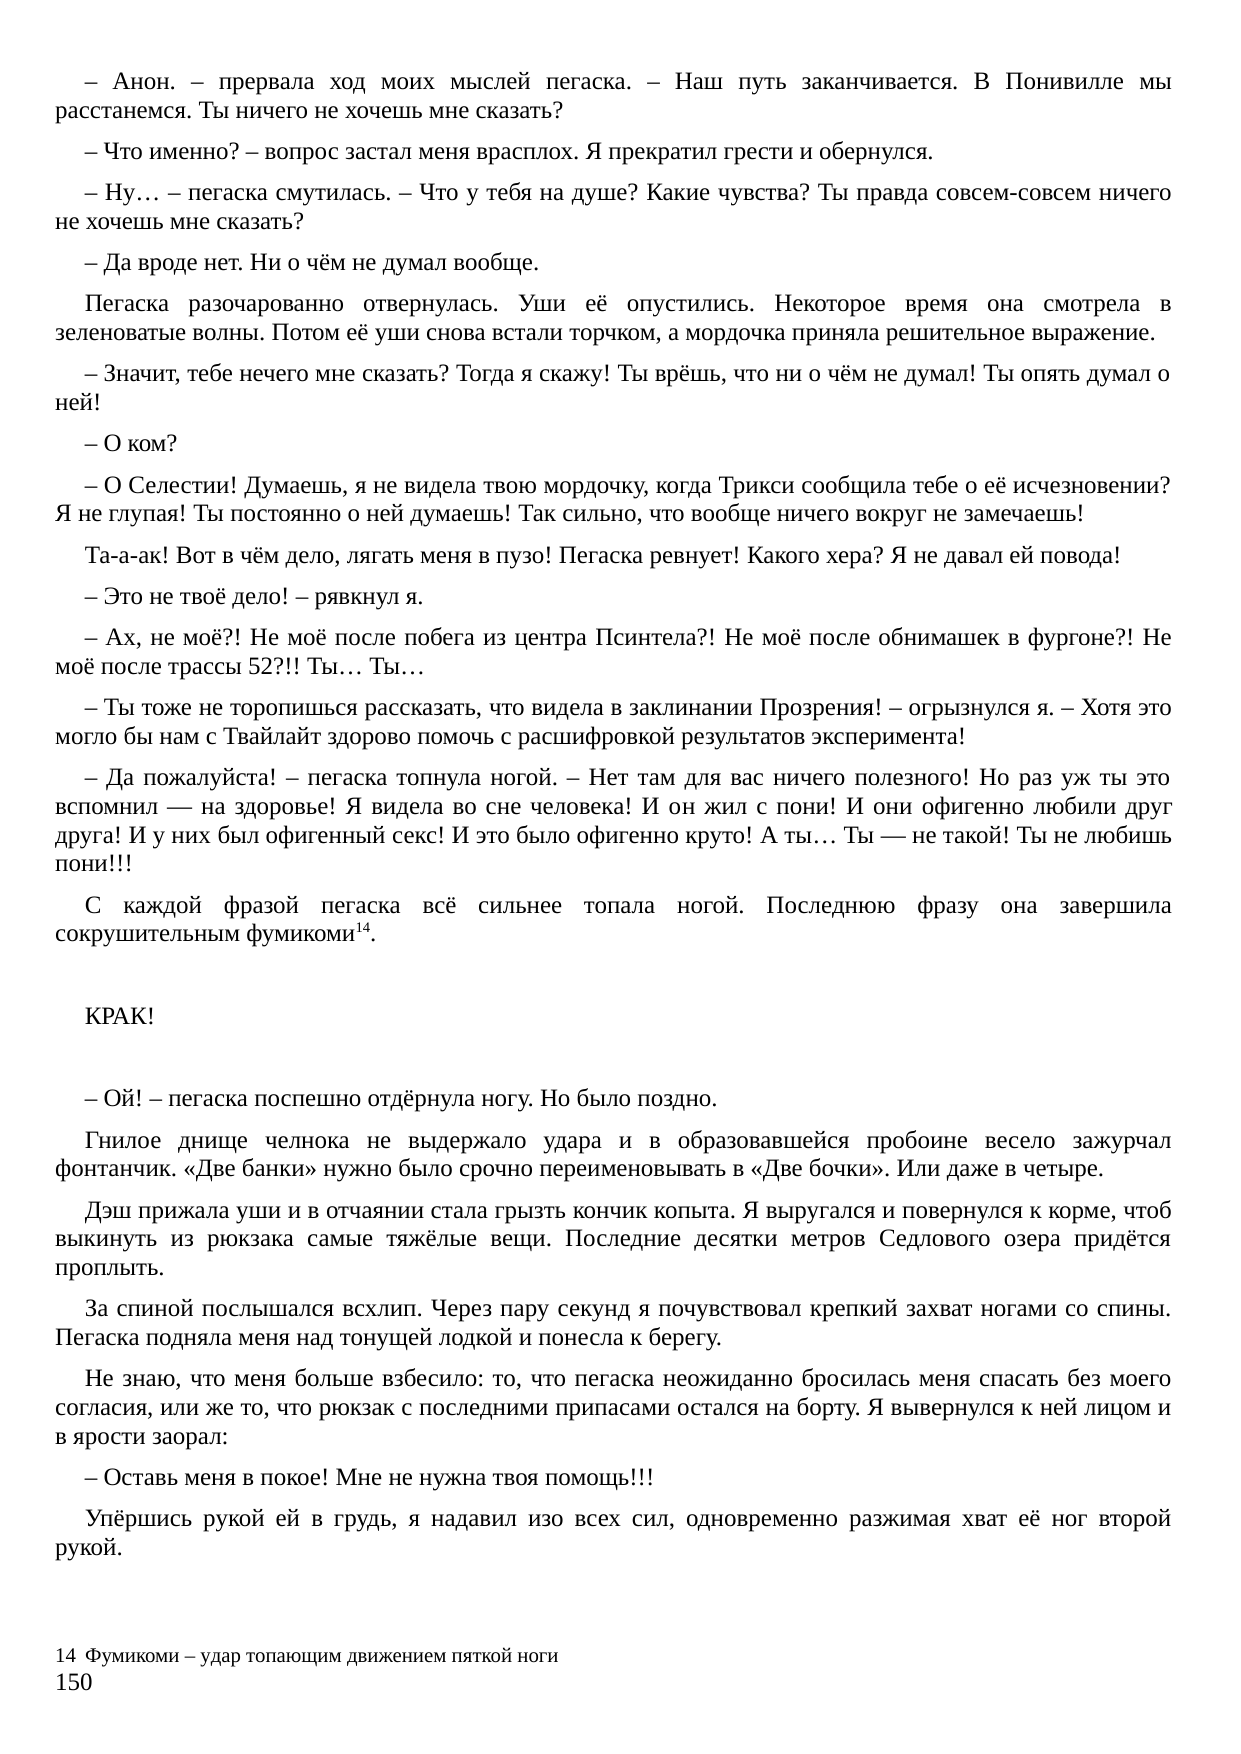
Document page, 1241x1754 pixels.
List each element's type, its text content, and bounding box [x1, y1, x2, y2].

text За спиной послышался всхлип. Через пару секунд я почувствовал крепкий захват ногами со спины. Пегаска подняла меня над тонущей лодкой и понесла к берегу. [55, 1293, 1173, 1351]
text Не знаю, что меня больше взбесило: то, что пегаска неожиданно бросилась меня спасать без моего согласия, или же то, что рюкзак с последними припасами остался на борту. Я вывернулся к ней лицом и в ярости заорал: [55, 1363, 1173, 1450]
text Упёршись рукой ей в грудь, я надавил изо всех сил, одновременно разжимая хват её ног второй рукой. [55, 1503, 1173, 1561]
text – Что именно? – вопрос застал меня врасплох. Я прекратил грести и обернулся. [55, 136, 1173, 165]
text – О Селестии! Думаешь, я не видела твою мордочку, когда Трикси сообщила тебе о её исчезновении? Я не глупая! Ты постоянно о ней думаешь! Так сильно, что вообще ничего вокруг не замечаешь! [55, 470, 1173, 527]
text – Ну… – пегаска смутилась. – Что у тебя на душе? Какие чувства? Ты правда совсем-совсем ничего не хочешь мне сказать? [55, 177, 1173, 235]
text Фумикоми – удар топающим движением пяткой ноги [55, 1642, 1173, 1667]
text – Оставь меня в покое! Мне не нужна твоя помощь!!! [55, 1462, 1173, 1491]
text Гнилое днище челнока не выдержало удара и в образовавшейся пробоине весело зажурчал фонтанчик. «Две банки» нужно было срочно переименовывать в «Две бочки». Или даже в четыре. [55, 1125, 1173, 1182]
text КРАК! [55, 1001, 1173, 1030]
text – Ах, не моё?! Не моё после побега из центра Псинтела?! Не моё после обнимашек в фургоне?! Не моё после трассы 52?!! Ты… Ты… [55, 622, 1173, 680]
text – Ты тоже не торопишься рассказать, что видела в заклинании Прозрения! – огрызнулся я. – Хотя это могло бы нам с Твайлайт здорово помочь с расшифровкой результатов эксперимента! [55, 692, 1173, 750]
text – Да пожалуйста! – пегаска топнула ногой. – Нет там для вас ничего полезного! Но раз уж ты это вспомнил — на здоровье! Я видела во сне человека! И он жил с пони! И они офигенно любили друг друга! И у них был офигенный секс! И это было офигенно круто! А ты… Ты — не такой! Ты не любишь пони!!! [55, 762, 1173, 877]
text Та-а-ак! Вот в чём дело, лягать меня в пузо! Пегаска ревнует! Какого хера? Я не давал ей повода! [55, 540, 1173, 568]
text – Значит, тебе нечего мне сказать? Тогда я скажу! Ты врёшь, что ни о чём не думал! Ты опять думал о ней! [55, 358, 1173, 416]
text – О ком? [55, 428, 1173, 457]
text – Это не твоё дело! – рявкнул я. [55, 581, 1173, 610]
text – Ой! – пегаска поспешно отдёрнула ногу. Но было поздно. [55, 1083, 1173, 1112]
text Пегаска разочарованно отвернулась. Уши её опустились. Некоторое время она смотрела в зеленоватые волны. Потом её уши снова встали торчком, а мордочка приняла решительное выражение. [55, 288, 1173, 346]
text Дэш прижала уши и в отчаянии стала грызть кончик копыта. Я выругался и повернулся к корме, чтоб выкинуть из рюкзака самые тяжёлые вещи. Последние десятки метров Седлового озера придётся проплыть. [55, 1195, 1173, 1281]
text – Да вроде нет. Ни о чём не думал вообще. [55, 247, 1173, 276]
text – Анон. – прервала ход моих мыслей пегаска. – Наш путь заканчивается. В Понивилле мы расстанемся. Ты ничего не хочешь мне сказать? [55, 66, 1173, 123]
text С каждой фразой пегаска всё сильнее топала ногой. Последнюю фразу она завершила сокрушительным фумикоми. [55, 890, 1173, 947]
